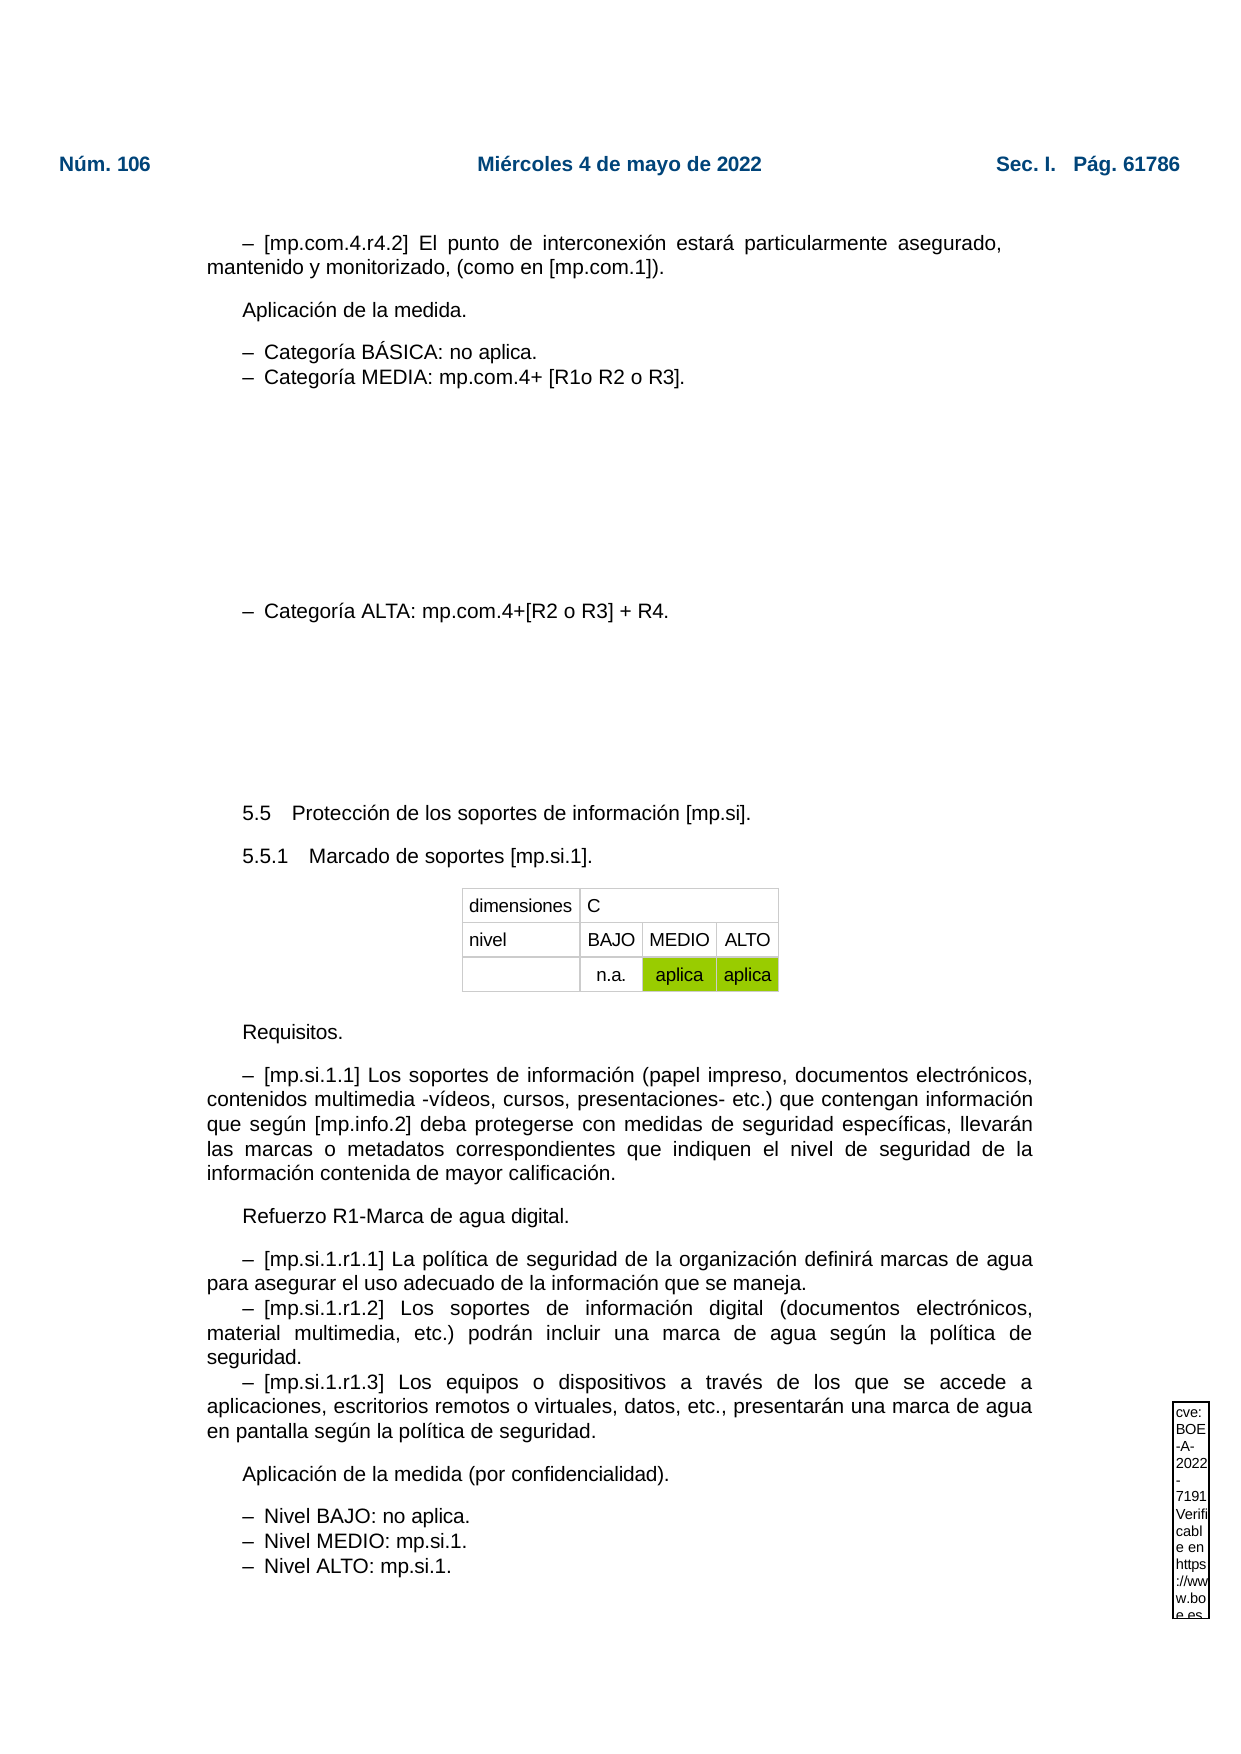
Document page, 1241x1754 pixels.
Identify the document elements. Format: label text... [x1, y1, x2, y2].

list Categoría BÁSICA: no aplica. [242, 340, 1198, 364]
list Nivel MEDIO: mp.si.1. [242, 1529, 1172, 1553]
table_cell [463, 958, 579, 991]
text Núm. 106 Miércoles 4 de mayo de 2022 Sec. I. Pág. 61786 [59, 151, 1198, 175]
table_cell ALTO [717, 923, 778, 956]
text Requisitos. [242, 1020, 1198, 1044]
table_cell n.a. [581, 958, 642, 991]
list [mp.com.4.r4.2] El punto de interconexión estará particularmente asegurado, mantenido y monitorizado, (como en [mp.com.1]). [207, 230, 1034, 279]
table_cell BAJO [581, 923, 642, 956]
text Aplicación de la medida (por confidencialidad). [242, 1461, 1172, 1485]
text Aplicación de la medida. [242, 297, 1198, 321]
list [mp.si.1.r1.3] Los equipos o dispositivos a través de los que se accede a aplicaciones, escritorios remotos o virtuales, datos, etc., presentarán una marca de agua en pantalla según la política de seguridad. [207, 1370, 1034, 1443]
list Nivel BAJO: no aplica. [242, 1504, 1172, 1528]
list [mp.si.1.r1.1] La política de seguridad de la organización definirá marcas de agua para asegurar el uso adecuado de la información que se maneja. [207, 1246, 1034, 1295]
list Categoría ALTA: mp.com.4+[R2 o R3] + R4. [242, 598, 1198, 622]
list Marcado de soportes [mp.si.1]. [242, 843, 1198, 867]
list Verificable en https://www.boe.es [1176, 1506, 1208, 1618]
list [mp.si.1.r1.2] Los soportes de información digital (documentos electrónicos, material multimedia, etc.) podrán incluir una marca de agua según la política de seguridad. [207, 1296, 1034, 1369]
table_header dimensiones [463, 889, 579, 922]
table_cell MEDIO [643, 923, 716, 956]
text Refuerzo R1-Marca de agua digital. [242, 1204, 1198, 1228]
list Nivel ALTO: mp.si.1. [242, 1554, 1172, 1578]
list [mp.si.1.1] Los soportes de información (papel impreso, documentos electrónicos, contenidos multimedia -vídeos, cursos, presentaciones- etc.) que contengan información que según [mp.info.2] deba protegerse con medidas de seguridad específicas, llevarán las marcas o metadatos correspondientes que indiquen el nivel de seguridad de la información contenida de mayor calificación. [207, 1063, 1034, 1185]
list Protección de los soportes de información [mp.si]. [242, 801, 1198, 825]
list cve: BOE-A-2022-7191 [1176, 1404, 1208, 1505]
table_header C [581, 889, 778, 922]
table_cell nivel [463, 923, 579, 956]
list Categoría MEDIA: mp.com.4+ [R1o R2 o R3]. [242, 365, 1198, 389]
table_cell aplica [717, 958, 778, 991]
table_cell aplica [643, 958, 716, 991]
